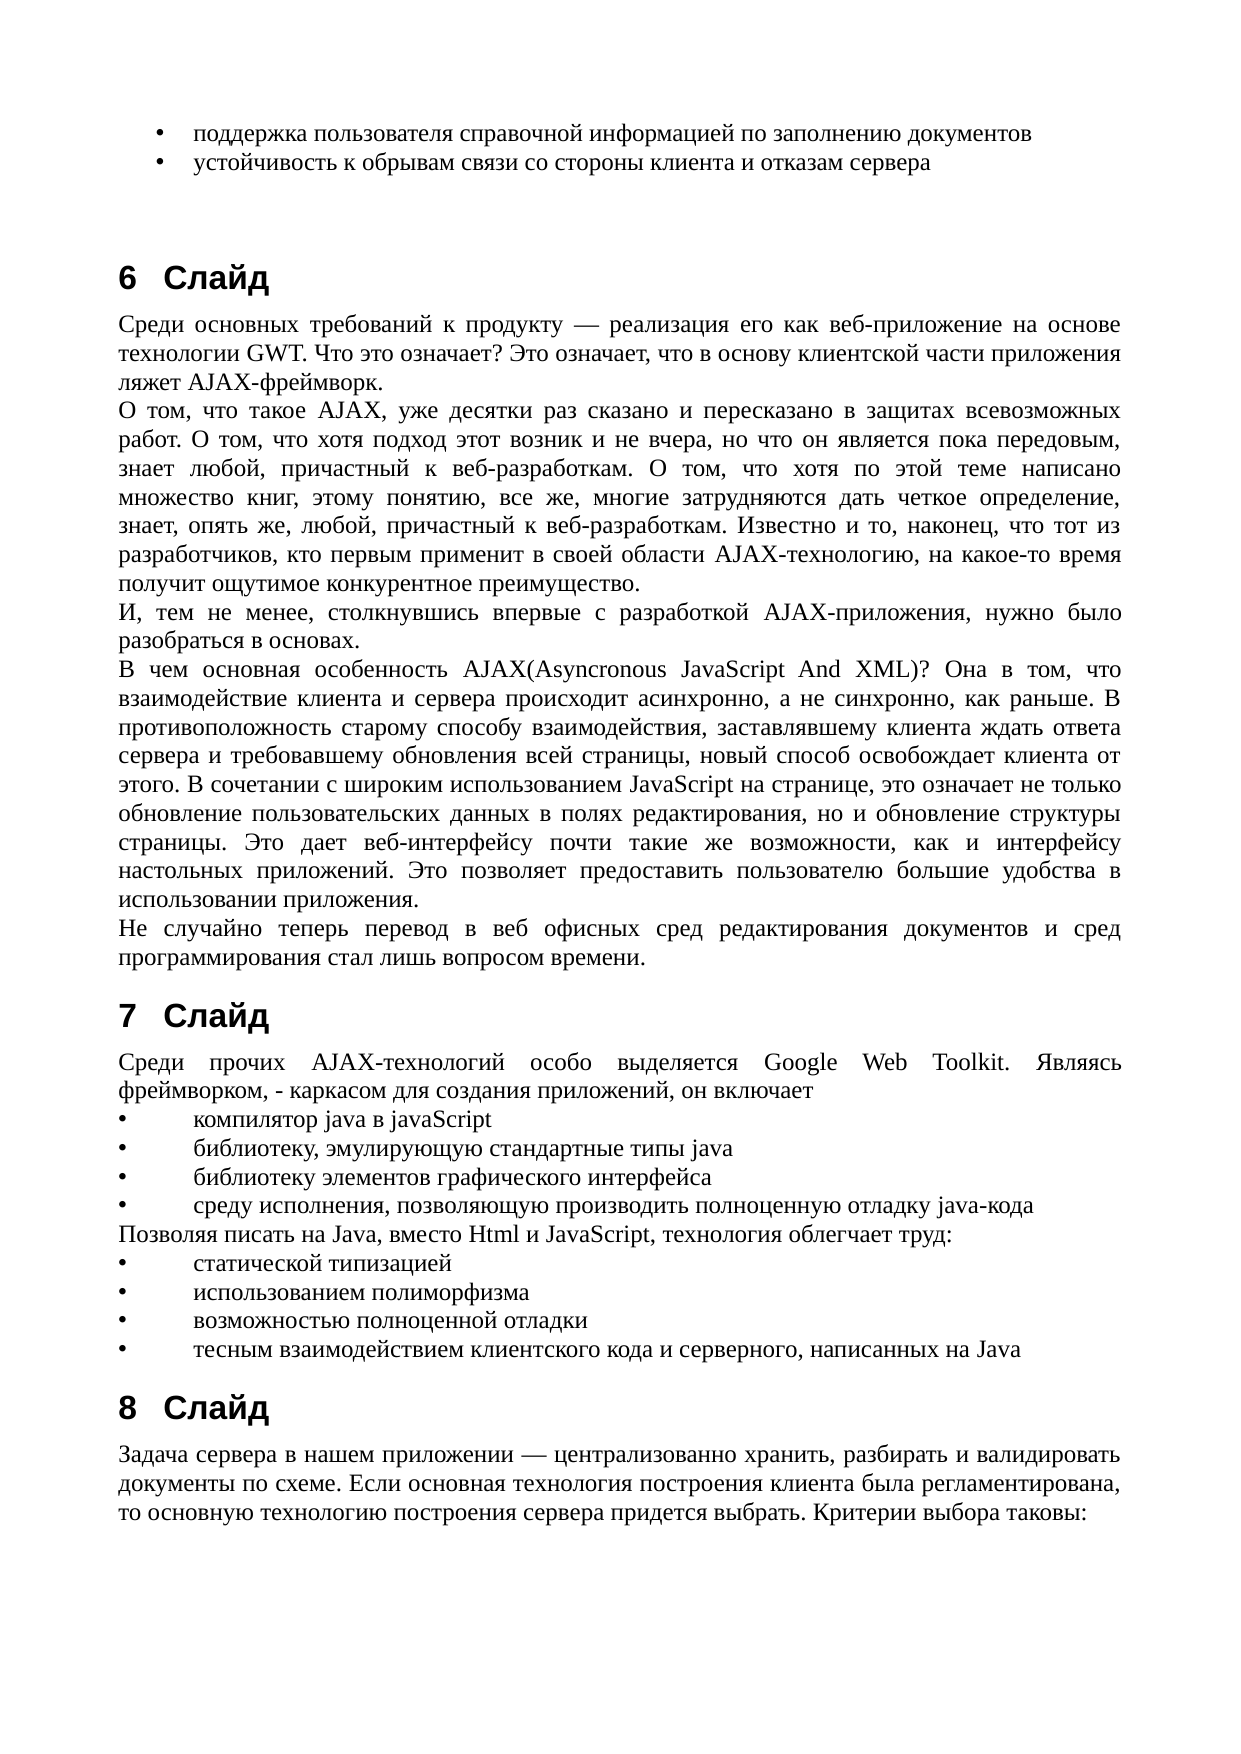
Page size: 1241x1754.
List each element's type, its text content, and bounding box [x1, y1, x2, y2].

text Среди прочих AJAX-технологий особо выделяется Google Web Toolkit. Являясь фреймворком, - каркасом для создания приложений, он включает [118, 1047, 1122, 1104]
text Позволяя писать на Java, вместо Html и JavaScript, технология облегчает труд: [118, 1219, 1122, 1248]
list компилятор java в javaScript [118, 1104, 1122, 1133]
list статической типизацией [118, 1248, 1122, 1277]
subtitle Слайд [118, 258, 1122, 297]
list возможностью полноценной отладки [118, 1305, 1122, 1334]
text И, тем не менее, столкнувшись впервые с разработкой AJAX-приложения, нужно было разобраться в основах. [118, 597, 1122, 654]
subtitle Слайд [118, 996, 1122, 1034]
list поддержка пользователя справочной информацией по заполнению документов [156, 118, 1122, 147]
list среду исполнения, позволяющую производить полноценную отладку java-кода [118, 1190, 1122, 1219]
text Не случайно теперь перевод в веб офисных сред редактирования документов и сред программирования стал лишь вопросом времени. [118, 913, 1122, 971]
subtitle Слайд [118, 1388, 1122, 1427]
list библиотеку, эмулирующую стандартные типы java [118, 1133, 1122, 1162]
text Задача сервера в нашем приложении — централизованно хранить, разбирать и валидировать документы по схеме. Если основная технология построения клиента была регламентирована, то основную технологию построения сервера придется выбрать. Критерии выбора таковы: [118, 1439, 1122, 1525]
text О том, что такое AJAX, уже десятки раз сказано и пересказано в защитах всевозможных работ. О том, что хотя подход этот возник и не вчера, но что он является пока передовым, знает любой, причастный к веб-разработкам. О том, что хотя по этой теме написано множество книг, этому понятию, все же, многие затрудняются дать четкое определение, знает, опять же, любой, причастный к веб-разработкам. Известно и то, наконец, что тот из разработчиков, кто первым применит в своей области AJAX-технологию, на какое-то время получит ощутимое конкурентное преимущество. [118, 396, 1122, 597]
list тесным взаимодействием клиентского кода и серверного, написанных на Java [118, 1334, 1122, 1363]
list устойчивость к обрывам связи со стороны клиента и отказам сервера [156, 147, 1122, 176]
list библиотеку элементов графического интерфейса [118, 1162, 1122, 1190]
text В чем основная особенность AJAX(Asyncronous JavaScript And XML)? Она в том, что взаимодействие клиента и сервера происходит асинхронно, а не синхронно, как раньше. В противоположность старому способу взаимодействия, заставлявшему клиента ждать ответа сервера и требовавшему обновления всей страницы, новый способ освобождает клиента от этого. В сочетании с широким использованием JavaScript на странице, это означает не только обновление пользовательских данных в полях редактирования, но и обновление структуры страницы. Это дает веб-интерфейсу почти такие же возможности, как и интерфейсу настольных приложений. Это позволяет предоставить пользователю большие удобства в использовании приложения. [118, 654, 1122, 913]
list использованием полиморфизма [118, 1277, 1122, 1305]
text Среди основных требований к продукту — реализация его как веб-приложение на основе технологии GWT. Что это означает? Это означает, что в основу клиентской части приложения ляжет AJAX-фреймворк. [118, 309, 1122, 396]
